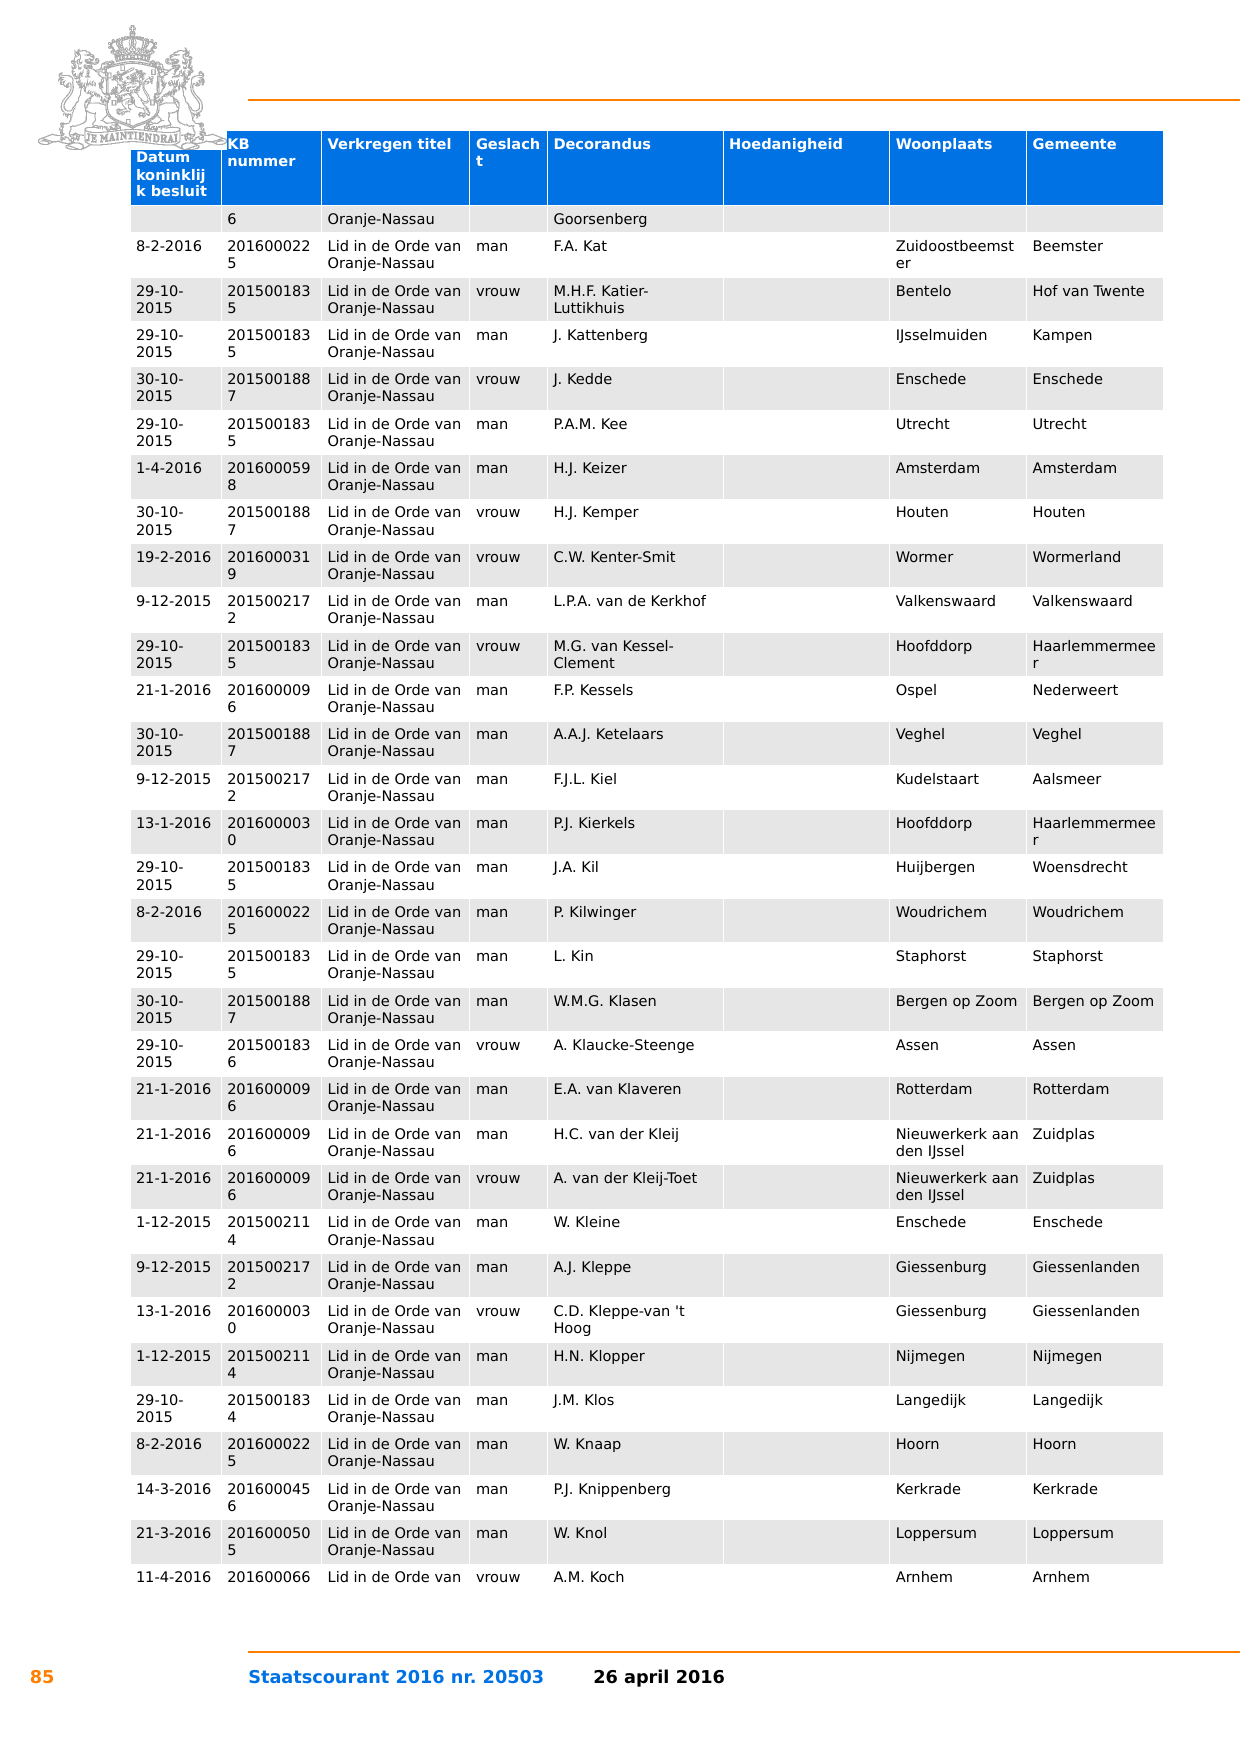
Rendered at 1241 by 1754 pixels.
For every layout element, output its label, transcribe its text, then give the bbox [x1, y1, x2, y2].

table_cell Lid in de Orde van Oranje-Nassau [322, 1121, 469, 1164]
table_cell 2015002114 [222, 1210, 321, 1253]
table_cell [724, 944, 889, 987]
table_cell 29-10-2015 [131, 855, 221, 898]
table_cell Rotterdam [1027, 1077, 1163, 1120]
table_cell [724, 1565, 889, 1591]
table_cell Woensdrecht [1027, 855, 1163, 898]
table_cell 2016000505 [222, 1520, 321, 1564]
table_cell [724, 206, 889, 232]
table_cell [724, 455, 889, 499]
table_cell [890, 206, 1026, 232]
table_cell 29-10-2015 [131, 278, 221, 321]
table_cell 29-10-2015 [131, 944, 221, 987]
table_cell P. Kilwinger [548, 899, 723, 942]
table_cell 2016000319 [222, 544, 321, 587]
table_cell Utrecht [1027, 411, 1163, 454]
table_cell [470, 206, 547, 232]
table_cell Amsterdam [890, 455, 1026, 499]
table_cell Nijmegen [1027, 1343, 1163, 1386]
table_cell 13-1-2016 [131, 1299, 221, 1342]
table_cell Loppersum [890, 1520, 1026, 1564]
table_cell Haarlemmermeer [1027, 810, 1163, 854]
table_cell [724, 855, 889, 898]
table_cell vrouw [470, 633, 547, 676]
table_cell P.A.M. Kee [548, 411, 723, 454]
table_cell 11-4-2016 [131, 1565, 221, 1591]
table_cell Ospel [890, 677, 1026, 721]
table_cell man [470, 722, 547, 765]
table_cell 2016000030 [222, 1299, 321, 1342]
table_cell [724, 411, 889, 454]
table_cell [724, 633, 889, 676]
table_cell man [470, 1476, 547, 1519]
table_cell 21-1-2016 [131, 1165, 221, 1209]
table_cell P.J. Knippenberg [548, 1476, 723, 1519]
table_cell [724, 1121, 889, 1164]
table_cell Rotterdam [890, 1077, 1026, 1120]
table_cell W. Kleine [548, 1210, 723, 1253]
table_cell Arnhem [890, 1565, 1026, 1591]
table_cell Assen [890, 1032, 1026, 1076]
table_cell [724, 1520, 889, 1564]
table_cell [724, 677, 889, 721]
table_cell Zuidplas [1027, 1165, 1163, 1209]
table_cell Lid in de Orde van Oranje-Nassau [322, 455, 469, 499]
table_cell Kerkrade [1027, 1476, 1163, 1519]
table_cell man [470, 1121, 547, 1164]
table_cell vrouw [470, 544, 547, 587]
table_cell vrouw [470, 500, 547, 543]
table_cell 14-3-2016 [131, 1476, 221, 1519]
table_cell Enschede [890, 1210, 1026, 1253]
table_cell Lid in de Orde van Oranje-Nassau [322, 899, 469, 942]
table_cell Nieuwerkerk aan den IJssel [890, 1121, 1026, 1164]
table_cell 30-10-2015 [131, 367, 221, 410]
table_cell A.A.J. Ketelaars [548, 722, 723, 765]
table_cell Wormer [890, 544, 1026, 587]
table_cell J.A. Kil [548, 855, 723, 898]
table_cell Amsterdam [1027, 455, 1163, 499]
table_cell 13-1-2016 [131, 810, 221, 854]
table_cell J. Kattenberg [548, 322, 723, 366]
table_cell [724, 234, 889, 277]
table_cell C.W. Kenter-Smit [548, 544, 723, 587]
table_cell [724, 1476, 889, 1519]
table_cell Giessenlanden [1027, 1254, 1163, 1297]
table_cell 8-2-2016 [131, 1432, 221, 1475]
table_cell Staphorst [1027, 944, 1163, 987]
table_cell Lid in de Orde van Oranje-Nassau [322, 234, 469, 277]
table_cell Haarlemmermeer [1027, 633, 1163, 676]
table_cell [724, 1077, 889, 1120]
table_cell Staphorst [890, 944, 1026, 987]
table_cell man [470, 944, 547, 987]
table_cell vrouw [470, 1565, 547, 1591]
table_header Decorandus [548, 131, 723, 205]
table_cell 2015001887 [222, 500, 321, 543]
table_cell Lid in de Orde van Oranje-Nassau [322, 633, 469, 676]
table_cell man [470, 411, 547, 454]
table_cell 2015001835 [222, 944, 321, 987]
table_cell M.G. van Kessel-Clement [548, 633, 723, 676]
table_header Geslacht [470, 131, 547, 205]
table_cell man [470, 1432, 547, 1475]
table_cell Veghel [1027, 722, 1163, 765]
table_cell [724, 367, 889, 410]
table_cell Woudrichem [890, 899, 1026, 942]
table_cell [724, 278, 889, 321]
table_cell Enschede [1027, 1210, 1163, 1253]
table_cell A.M. Koch [548, 1565, 723, 1591]
table_cell 2016000096 [222, 1121, 321, 1164]
table_cell F.P. Kessels [548, 677, 723, 721]
table_cell Lid in de Orde van Oranje-Nassau [322, 810, 469, 854]
table_cell Lid in de Orde van Oranje-Nassau [322, 1165, 469, 1209]
table_cell [724, 1299, 889, 1342]
table_cell 2015001887 [222, 988, 321, 1031]
table_cell 2015001835 [222, 633, 321, 676]
table_cell 2015001835 [222, 278, 321, 321]
table_cell J.M. Klos [548, 1387, 723, 1431]
table_cell Lid in de Orde van Oranje-Nassau [322, 1476, 469, 1519]
table_cell 19-2-2016 [131, 544, 221, 587]
table_cell 21-1-2016 [131, 677, 221, 721]
table_cell Kerkrade [890, 1476, 1026, 1519]
table_cell 2016000096 [222, 1077, 321, 1120]
table_cell Beemster [1027, 234, 1163, 277]
table_cell vrouw [470, 1165, 547, 1209]
table_header Gemeente [1027, 131, 1163, 205]
table_cell Houten [890, 500, 1026, 543]
table_cell Zuidoostbeemster [890, 234, 1026, 277]
table_cell J. Kedde [548, 367, 723, 410]
table_cell 30-10-2015 [131, 988, 221, 1031]
table_cell 29-10-2015 [131, 633, 221, 676]
table_cell Lid in de Orde van Oranje-Nassau [322, 1032, 469, 1076]
table_cell Loppersum [1027, 1520, 1163, 1564]
table_cell A. Klaucke-Steenge [548, 1032, 723, 1076]
table_cell Lid in de Orde van Oranje-Nassau [322, 988, 469, 1031]
table_cell M.H.F. Katier-Luttikhuis [548, 278, 723, 321]
table_cell 2016000225 [222, 1432, 321, 1475]
table_cell man [470, 234, 547, 277]
table_cell [724, 1032, 889, 1076]
table_cell Lid in de Orde van [322, 1565, 469, 1591]
table_cell Bergen op Zoom [890, 988, 1026, 1031]
table_cell 30-10-2015 [131, 722, 221, 765]
table_cell Giessenburg [890, 1299, 1026, 1342]
table_cell F.J.L. Kiel [548, 766, 723, 809]
table_cell 201600066 [222, 1565, 321, 1591]
table_cell A.J. Kleppe [548, 1254, 723, 1297]
table_cell Valkenswaard [1027, 589, 1163, 632]
table_cell Lid in de Orde van Oranje-Nassau [322, 722, 469, 765]
table_cell 2016000225 [222, 899, 321, 942]
table_cell 21-1-2016 [131, 1121, 221, 1164]
table_cell W. Knaap [548, 1432, 723, 1475]
table_cell Hof van Twente [1027, 278, 1163, 321]
table_cell Kampen [1027, 322, 1163, 366]
table_cell 6 [222, 206, 321, 232]
table_cell 2015001887 [222, 367, 321, 410]
table_cell 2016000096 [222, 677, 321, 721]
table_cell L.P.A. van de Kerkhof [548, 589, 723, 632]
table_cell Lid in de Orde van Oranje-Nassau [322, 1077, 469, 1120]
table_cell Lid in de Orde van Oranje-Nassau [322, 677, 469, 721]
table_cell 9-12-2015 [131, 589, 221, 632]
table_cell 2015002172 [222, 766, 321, 809]
table_cell Giessenburg [890, 1254, 1026, 1297]
table_cell Veghel [890, 722, 1026, 765]
table_cell man [470, 677, 547, 721]
table_cell man [470, 810, 547, 854]
table_cell man [470, 1343, 547, 1386]
table_cell man [470, 1387, 547, 1431]
table_cell Enschede [1027, 367, 1163, 410]
table_cell 2016000225 [222, 234, 321, 277]
table_cell [724, 988, 889, 1031]
table_cell 29-10-2015 [131, 411, 221, 454]
table_cell Utrecht [890, 411, 1026, 454]
table_cell [724, 1210, 889, 1253]
table_cell Hoorn [1027, 1432, 1163, 1475]
table_cell Zuidplas [1027, 1121, 1163, 1164]
picture [38, 25, 227, 150]
table_cell 2015001835 [222, 322, 321, 366]
table_cell Nieuwerkerk aan den IJssel [890, 1165, 1026, 1209]
table_cell Hoofddorp [890, 633, 1026, 676]
table_cell Aalsmeer [1027, 766, 1163, 809]
table_cell 2015002172 [222, 589, 321, 632]
table_cell 1-4-2016 [131, 455, 221, 499]
table_cell [1027, 206, 1163, 232]
table_cell Bergen op Zoom [1027, 988, 1163, 1031]
table_cell [724, 810, 889, 854]
table_cell man [470, 589, 547, 632]
table_cell 8-2-2016 [131, 899, 221, 942]
table_cell Lid in de Orde van Oranje-Nassau [322, 1432, 469, 1475]
table_cell [131, 206, 221, 232]
table_cell Nijmegen [890, 1343, 1026, 1386]
table_cell 1-12-2015 [131, 1210, 221, 1253]
table_cell IJsselmuiden [890, 322, 1026, 366]
table_cell H.J. Kemper [548, 500, 723, 543]
table_cell [724, 899, 889, 942]
table_cell [724, 1387, 889, 1431]
table_cell man [470, 1520, 547, 1564]
table_cell vrouw [470, 278, 547, 321]
table_cell Assen [1027, 1032, 1163, 1076]
table_header Verkregen titel [322, 131, 469, 205]
table_cell 9-12-2015 [131, 766, 221, 809]
table_cell Lid in de Orde van Oranje-Nassau [322, 855, 469, 898]
table_cell vrouw [470, 1299, 547, 1342]
table_cell 2015001834 [222, 1387, 321, 1431]
table_cell man [470, 1210, 547, 1253]
table_cell E.A. van Klaveren [548, 1077, 723, 1120]
table_cell man [470, 322, 547, 366]
table_cell 2015002114 [222, 1343, 321, 1386]
table_cell H.J. Keizer [548, 455, 723, 499]
table_cell [724, 544, 889, 587]
table_cell Arnhem [1027, 1565, 1163, 1591]
table_cell P.J. Kierkels [548, 810, 723, 854]
table_cell [724, 1343, 889, 1386]
table_cell [724, 766, 889, 809]
table_cell Lid in de Orde van Oranje-Nassau [322, 367, 469, 410]
table_header KB nummer [222, 131, 321, 205]
table_cell Hoorn [890, 1432, 1026, 1475]
table_cell man [470, 855, 547, 898]
table_cell [724, 589, 889, 632]
table_cell 29-10-2015 [131, 1032, 221, 1076]
table_cell 2016000456 [222, 1476, 321, 1519]
table_cell 2015001835 [222, 411, 321, 454]
table_cell Enschede [890, 367, 1026, 410]
table_cell Lid in de Orde van Oranje-Nassau [322, 1343, 469, 1386]
table_cell man [470, 455, 547, 499]
table_cell man [470, 899, 547, 942]
table_cell Lid in de Orde van Oranje-Nassau [322, 322, 469, 366]
table_cell C.D. Kleppe-van 't Hoog [548, 1299, 723, 1342]
table_cell W. Knol [548, 1520, 723, 1564]
table_cell 2016000030 [222, 810, 321, 854]
table_cell 30-10-2015 [131, 500, 221, 543]
table_cell man [470, 1077, 547, 1120]
table_cell Goorsenberg [548, 206, 723, 232]
table_cell Nederweert [1027, 677, 1163, 721]
table_cell F.A. Kat [548, 234, 723, 277]
table_cell Lid in de Orde van Oranje-Nassau [322, 278, 469, 321]
table_cell Woudrichem [1027, 899, 1163, 942]
table_cell Valkenswaard [890, 589, 1026, 632]
table_cell [724, 322, 889, 366]
table_cell Oranje-Nassau [322, 206, 469, 232]
table_cell Lid in de Orde van Oranje-Nassau [322, 1387, 469, 1431]
table_cell vrouw [470, 1032, 547, 1076]
table_cell vrouw [470, 367, 547, 410]
table_cell man [470, 988, 547, 1031]
table_cell 2015001887 [222, 722, 321, 765]
table_cell Lid in de Orde van Oranje-Nassau [322, 766, 469, 809]
table_cell 9-12-2015 [131, 1254, 221, 1297]
table_cell Lid in de Orde van Oranje-Nassau [322, 411, 469, 454]
table_cell 2015002172 [222, 1254, 321, 1297]
table_cell [724, 500, 889, 543]
table_cell Lid in de Orde van Oranje-Nassau [322, 544, 469, 587]
table_header Woonplaats [890, 131, 1026, 205]
table_cell Lid in de Orde van Oranje-Nassau [322, 500, 469, 543]
table_header Datum koninklijk besluit [131, 150, 221, 205]
table_cell Langedijk [1027, 1387, 1163, 1431]
table_cell 1-12-2015 [131, 1343, 221, 1386]
table_cell 2016000096 [222, 1165, 321, 1209]
table_cell 2016000598 [222, 455, 321, 499]
table_cell [724, 1432, 889, 1475]
table_cell Lid in de Orde van Oranje-Nassau [322, 589, 469, 632]
table_cell H.C. van der Kleij [548, 1121, 723, 1164]
table_cell Houten [1027, 500, 1163, 543]
table_cell man [470, 766, 547, 809]
table_cell 8-2-2016 [131, 234, 221, 277]
table_cell H.N. Klopper [548, 1343, 723, 1386]
table_cell L. Kin [548, 944, 723, 987]
table_cell W.M.G. Klasen [548, 988, 723, 1031]
table_cell Huijbergen [890, 855, 1026, 898]
table_cell 21-3-2016 [131, 1520, 221, 1564]
table_cell Kudelstaart [890, 766, 1026, 809]
table_cell Lid in de Orde van Oranje-Nassau [322, 944, 469, 987]
table_cell 21-1-2016 [131, 1077, 221, 1120]
table_cell Lid in de Orde van Oranje-Nassau [322, 1520, 469, 1564]
table_cell Bentelo [890, 278, 1026, 321]
table_cell [724, 1165, 889, 1209]
table_cell 29-10-2015 [131, 1387, 221, 1431]
table_cell Lid in de Orde van Oranje-Nassau [322, 1299, 469, 1342]
table_cell 29-10-2015 [131, 322, 221, 366]
table_cell 2015001835 [222, 855, 321, 898]
table_cell Wormerland [1027, 544, 1163, 587]
table_cell 2015001836 [222, 1032, 321, 1076]
table_cell Lid in de Orde van Oranje-Nassau [322, 1254, 469, 1297]
table_cell Hoofddorp [890, 810, 1026, 854]
table_cell Giessenlanden [1027, 1299, 1163, 1342]
table_cell A. van der Kleij-Toet [548, 1165, 723, 1209]
table_cell [724, 722, 889, 765]
table_cell [724, 1254, 889, 1297]
table_cell Langedijk [890, 1387, 1026, 1431]
table_header Hoedanigheid [724, 131, 889, 205]
table_cell Lid in de Orde van Oranje-Nassau [322, 1210, 469, 1253]
table_cell man [470, 1254, 547, 1297]
